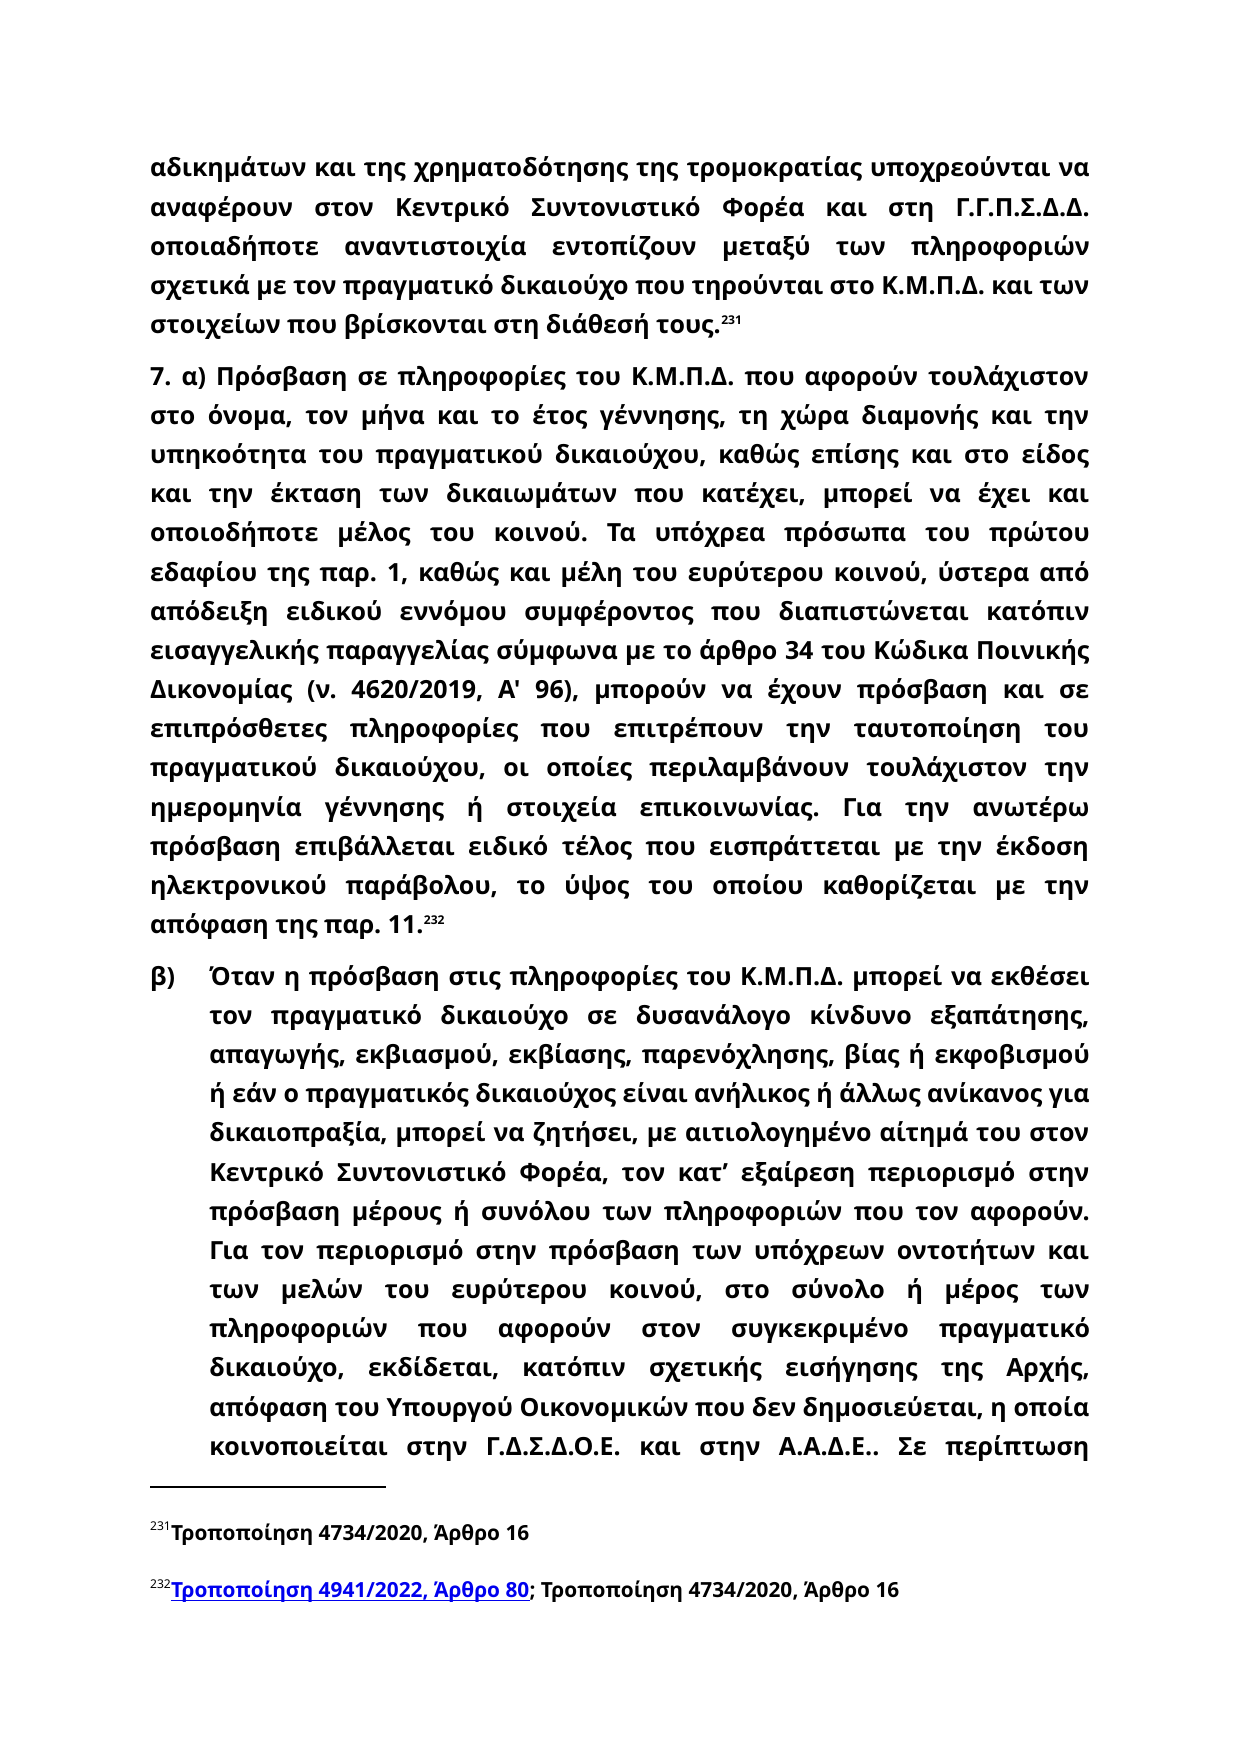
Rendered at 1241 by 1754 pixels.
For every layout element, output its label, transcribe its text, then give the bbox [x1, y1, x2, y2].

text Τροποποίηση 4734/2020, Άρθρο 16 [150, 1518, 1090, 1546]
list β) Όταν η πρόσβαση στις πληροφορίες του Κ.Μ.Π.Δ. μπορεί να εκθέσει τον πραγματικό δικαιούχο σε δυσανάλογο κίνδυνο εξαπάτησης, απαγωγής, εκβιασμού, εκβίασης, παρενόχλησης, βίας ή εκφοβισμού ή εάν ο πραγματικός δικαιούχος είναι ανήλικος ή άλλως ανίκανος για δικαιοπραξία, μπορεί να ζητήσει, με αιτιολογημένο αίτημά του στον Κεντρικό Συντονιστικό Φορέα, τον κατ’ εξαίρεση περιορισμό στην πρόσβαση μέρους ή συνόλου των πληροφοριών που τον αφορούν. Για τον περιορισμό στην πρόσβαση των υπόχρεων οντοτήτων και των μελών του ευρύτερου κοινού, στο σύνολο ή μέρος των πληροφοριών που αφορούν στον συγκεκριμένο πραγματικό δικαιούχο, εκδίδεται, κατόπιν σχετικής εισήγησης της Αρχής, απόφαση του Υπουργού Οικονομικών που δεν δημοσιεύεται, η οποία κοινοποιείται στην Γ.Δ.Σ.Δ.Ο.Ε. και στην Α.Α.Δ.Ε.. Σε περίπτωση [150, 958, 1090, 1462]
text αδικημάτων και της χρηματοδότησης της τρομοκρατίας υποχρεούνται να αναφέρουν στον Κεντρικό Συντονιστικό Φορέα και στη Γ.Γ.Π.Σ.Δ.Δ. οποιαδήποτε αναντιστοιχία εντοπίζουν μεταξύ των πληροφοριών σχετικά με τον πραγματικό δικαιούχο που τηρούνται στο Κ.Μ.Π.Δ. και των στοιχείων που βρίσκονται στη διάθεσή τους. [150, 150, 1090, 341]
text 7. α) Πρόσβαση σε πληροφορίες του Κ.Μ.Π.Δ. που αφορούν τουλάχιστον στο όνομα, τον μήνα και το έτος γέννησης, τη χώρα διαμονής και την υπηκοότητα του πραγματικού δικαιούχου, καθώς επίσης και στο είδος και την έκταση των δικαιωμάτων που κατέχει, μπορεί να έχει και οποιοδήποτε μέλος του κοινού. Τα υπόχρεα πρόσωπα του πρώτου εδαφίου της παρ. 1, καθώς και μέλη του ευρύτερου κοινού, ύστερα από απόδειξη ειδικού εννόμου συμφέροντος που διαπιστώνεται κατόπιν εισαγγελικής παραγγελίας σύμφωνα με το άρθρο 34 του Κώδικα Ποινικής Δικονομίας (ν. 4620/2019, Α' 96), μπορούν να έχουν πρόσβαση και σε επιπρόσθετες πληροφορίες που επιτρέπουν την ταυτοποίηση του πραγματικού δικαιούχου, οι οποίες περιλαμβάνουν τουλάχιστον την ημερομηνία γέννησης ή στοιχεία επικοινωνίας. Για την ανωτέρω πρόσβαση επιβάλλεται ειδικό τέλος που εισπράττεται με την έκδοση ηλεκτρονικού παράβολου, το ύψος του οποίου καθορίζεται με την απόφαση της παρ. 11. [150, 358, 1090, 941]
text Τροποποίηση 4941/2022, Άρθρο 80; Τροποποίηση 4734/2020, Άρθρο 16 [150, 1576, 1090, 1604]
